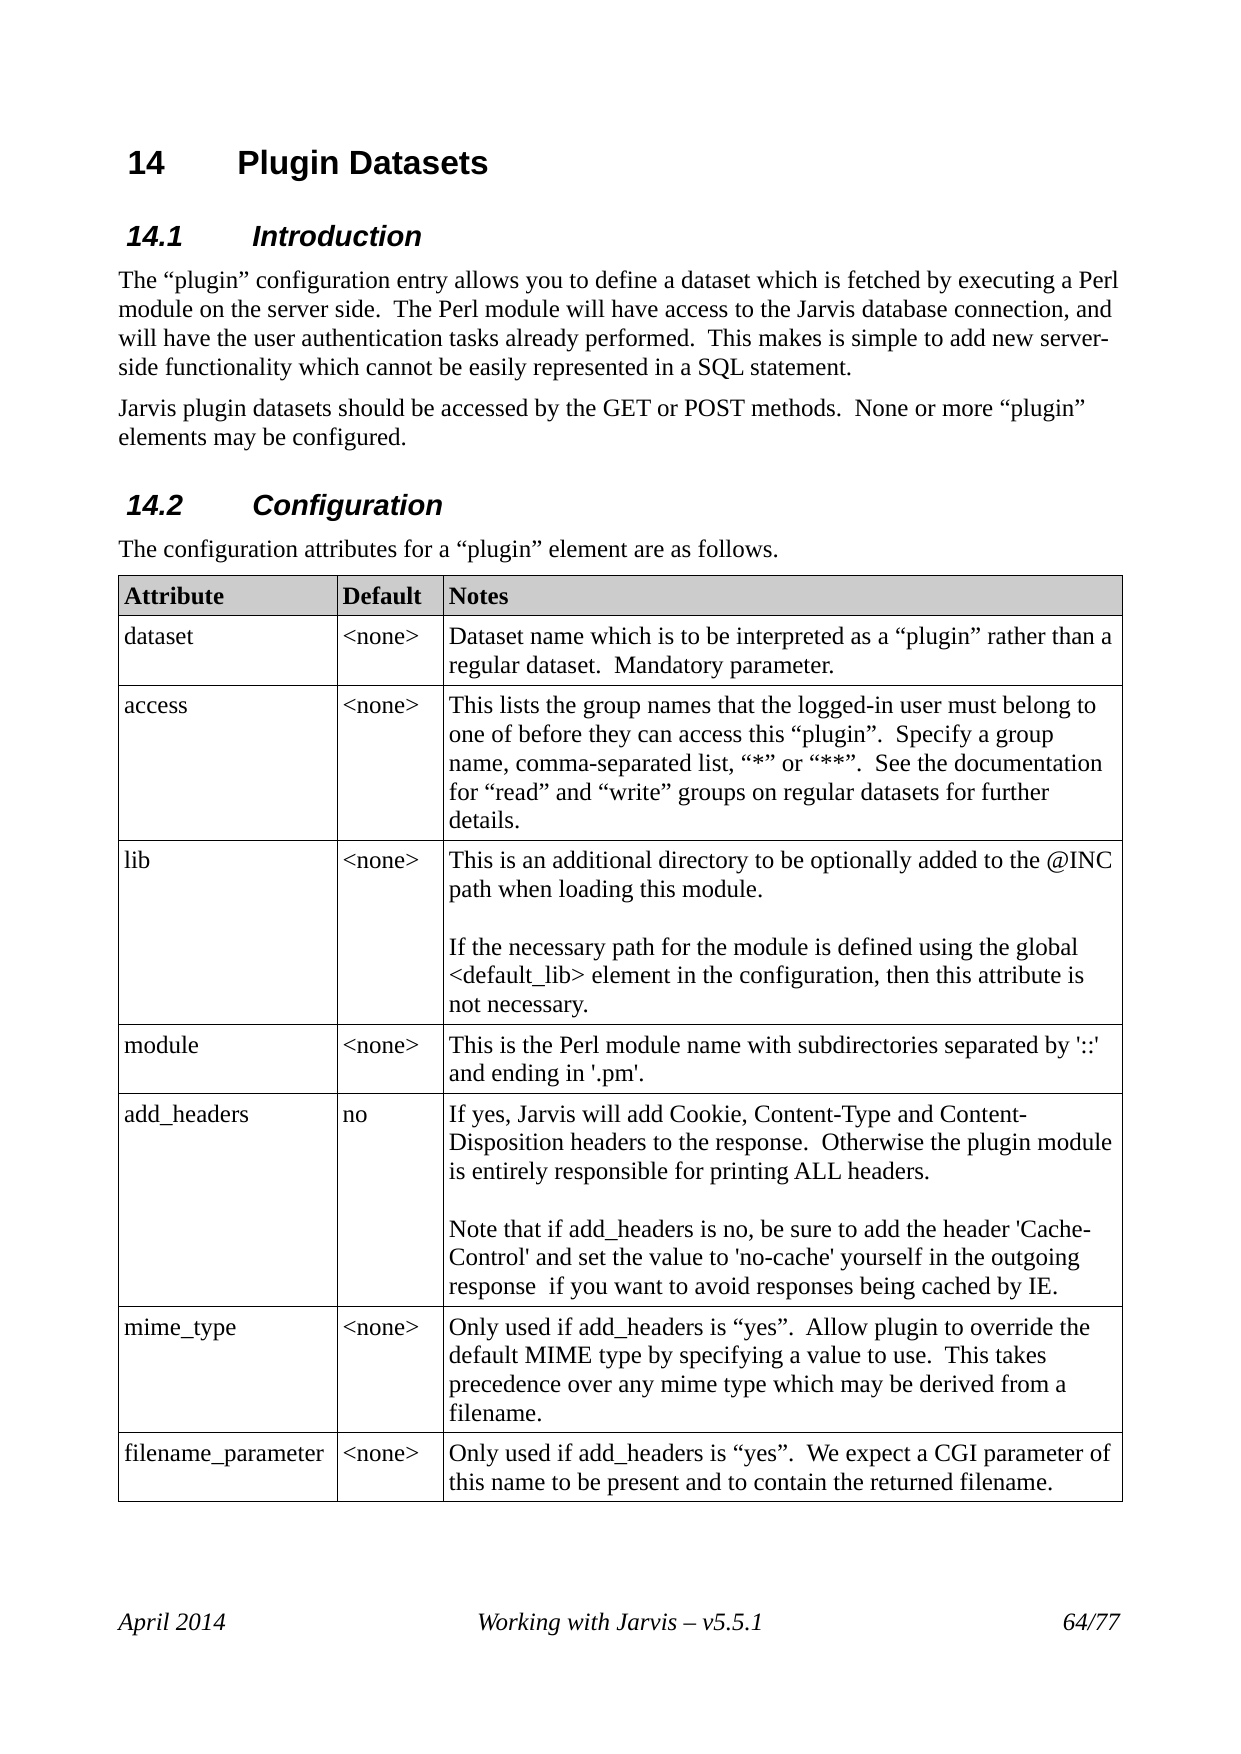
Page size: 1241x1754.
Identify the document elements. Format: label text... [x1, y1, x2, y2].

table_cell access [119, 686, 337, 840]
table_cell <none> [338, 1433, 443, 1501]
table_header Default [338, 576, 443, 615]
table_cell filename_parameter [119, 1433, 337, 1501]
table_cell module [119, 1025, 337, 1093]
table_cell add_headers [119, 1094, 337, 1306]
table_cell lib [119, 841, 337, 1024]
table_cell no [338, 1094, 443, 1306]
table_cell If yes, Jarvis will add Cookie, Content-Type and Content-Disposition headers to the response. Otherwise the plugin module is entirely responsible for printing ALL headers. Note that if add_headers is no, be sure to add the header 'Cache-Control' and set the value to 'no-cache' yourself in the outgoing response if you want to avoid responses being cached by IE. [444, 1094, 1122, 1306]
table_cell <none> [338, 616, 443, 684]
table_cell <none> [338, 1025, 443, 1093]
table_header Notes [444, 576, 1122, 615]
subtitle Configuration [118, 488, 1122, 521]
table_cell <none> [338, 1307, 443, 1432]
table_cell This is an additional directory to be optionally added to the @INC path when loading this module. If the necessary path for the module is defined using the global <default_lib> element in the configuration, then this attribute is not necessary. [444, 841, 1122, 1024]
text The configuration attributes for a “plugin” element are as follows. [118, 534, 1122, 563]
table_cell This is the Perl module name with subdirectories separated by '::' and ending in '.pm'. [444, 1025, 1122, 1093]
table_cell Dataset name which is to be interpreted as a “plugin” rather than a regular dataset. Mandatory parameter. [444, 616, 1122, 684]
subtitle Introduction [118, 219, 1122, 253]
text Jarvis plugin datasets should be accessed by the GET or POST methods. None or more “plugin” elements may be configured. [118, 393, 1122, 450]
table_cell Only used if add_headers is “yes”. Allow plugin to override the default MIME type by specifying a value to use. This takes precedence over any mime type which may be derived from a filename. [444, 1307, 1122, 1432]
subtitle Plugin Datasets [118, 143, 1122, 182]
table_header Attribute [119, 576, 337, 615]
table_cell <none> [338, 841, 443, 1024]
text The “plugin” configuration entry allows you to define a dataset which is fetched by executing a Perl module on the server side. The Perl module will have access to the Jarvis database connection, and will have the user authentication tasks already performed. This makes is simple to add new server-side functionality which cannot be easily represented in a SQL statement. [118, 265, 1122, 380]
table_cell mime_type [119, 1307, 337, 1432]
table_cell <none> [338, 686, 443, 840]
table_cell Only used if add_headers is “yes”. We expect a CGI parameter of this name to be present and to contain the returned filename. [444, 1433, 1122, 1501]
table_cell dataset [119, 616, 337, 684]
table_cell This lists the group names that the logged-in user must belong to one of before they can access this “plugin”. Specify a group name, comma-separated list, “*” or “**”. See the documentation for “read” and “write” groups on regular datasets for further details. [444, 686, 1122, 840]
